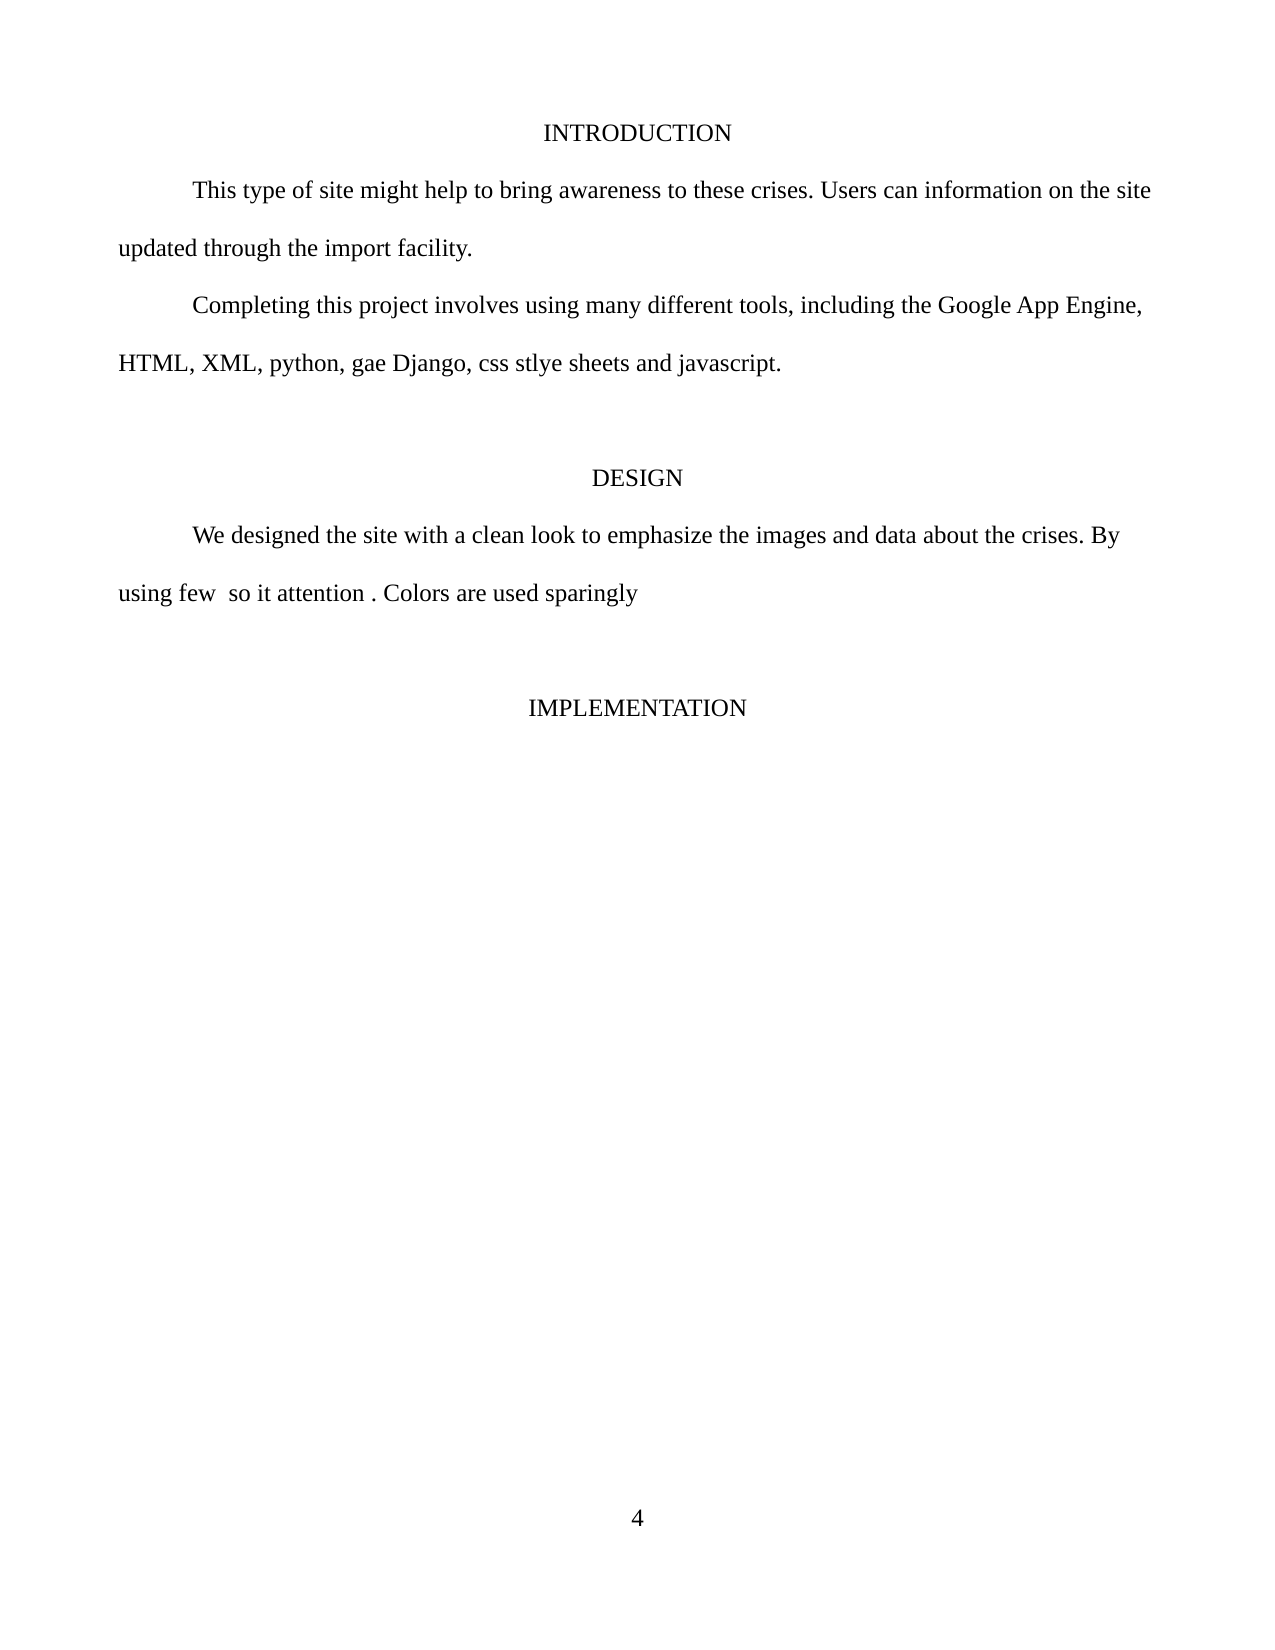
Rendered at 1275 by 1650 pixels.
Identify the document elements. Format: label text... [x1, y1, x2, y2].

text IMPLEMENTATION [118, 693, 1157, 722]
text This type of site might help to bring awareness to these crises. Users can information on the site updated through the import facility. [118, 176, 1157, 262]
text DESIGN [118, 463, 1157, 492]
text INTRODUCTION [118, 118, 1157, 147]
text We designed the site with a clean look to emphasize the images and data about the crises. By using few so it attention . Colors are used sparingly [118, 521, 1157, 607]
text Completing this project involves using many different tools, including the Google App Engine, HTML, XML, python, gae Django, css stlye sheets and javascript. [118, 291, 1157, 377]
